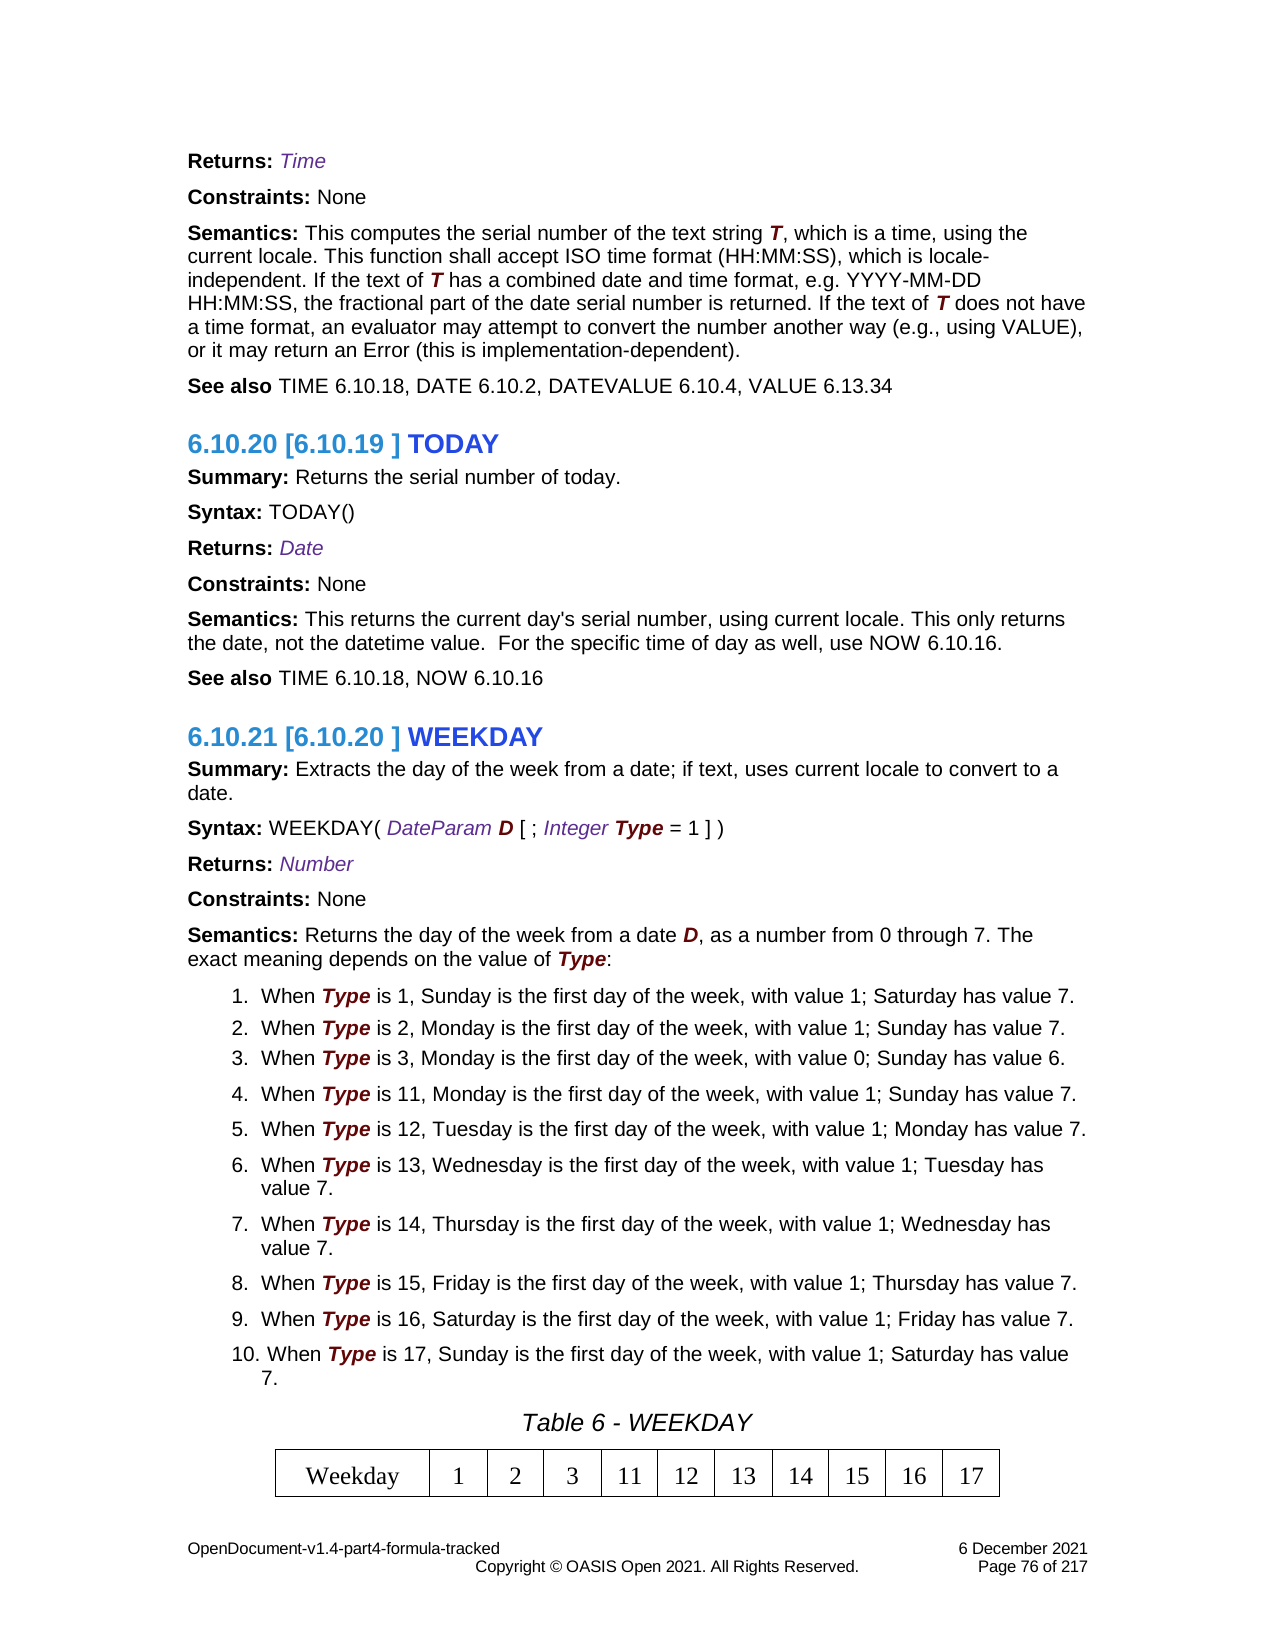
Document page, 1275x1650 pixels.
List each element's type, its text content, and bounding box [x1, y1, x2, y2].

list When Type is 2, Monday is the first day of the week, with value 1; Sunday has value 7. [231, 1017, 1088, 1040]
text Syntax: TODAY() [187, 501, 1088, 524]
table_header 14 [773, 1450, 828, 1496]
list When Type is 3, Monday is the first day of the week, with value 0; Sunday has value 6. [231, 1046, 1088, 1070]
text Constraints: None [187, 572, 1088, 596]
text Constraints: None [187, 186, 1088, 209]
table_header 17 [943, 1450, 999, 1496]
list When Type is 17, Sunday is the first day of the week, with value 1; Saturday has value 7. [231, 1343, 1088, 1390]
text Summary: Returns the serial number of today. [187, 465, 1088, 489]
text Returns: Number [187, 852, 1088, 876]
subtitle WEEKDAY [187, 721, 1088, 751]
text Constraints: None [187, 888, 1088, 911]
list When Type is 15, Friday is the first day of the week, with value 1; Thursday has value 7. [231, 1272, 1088, 1295]
table_header 2 [488, 1450, 543, 1496]
list When Type is 11, Monday is the first day of the week, with value 1; Sunday has value 7. [231, 1082, 1088, 1106]
text Semantics: Returns the day of the week from a date D, as a number from 0 through 7. The exact meaning depends on the value of Type: [187, 923, 1088, 971]
table_header 15 [829, 1450, 885, 1496]
list When Type is 12, Tuesday is the first day of the week, with value 1; Monday has value 7. [231, 1118, 1088, 1141]
text See also TIME 6.10.18, DATE 6.10.2, DATEVALUE 6.10.4, VALUE 6.13.34 [187, 374, 1088, 398]
text Semantics: This computes the serial number of the text string T, which is a time, using the current locale. This function shall accept ISO time format (HH:MM:SS), which is locale-independent. If the text of T has a combined date and time format, e.g. YYYY-MM-DD HH:MM:SS, the fractional part of the date serial number is returned. If the text of T does not have a time format, an evaluator may attempt to convert the number another way (e.g., using VALUE), or it may return an Error (this is implementation-dependent). [187, 221, 1088, 362]
text See also TIME 6.10.18, NOW 6.10.16 [187, 667, 1088, 690]
list When Type is 1, Sunday is the first day of the week, with value 1; Saturday has value 7. [231, 985, 1088, 1008]
text Table 6 - WEEKDAY [187, 1408, 1088, 1437]
text Summary: Extracts the day of the week from a date; if text, uses current locale to convert to a date. [187, 757, 1088, 804]
list When Type is 14, Thursday is the first day of the week, with value 1; Wednesday has value 7. [231, 1212, 1088, 1259]
list When Type is 13, Wednesday is the first day of the week, with value 1; Tuesday has value 7. [231, 1153, 1088, 1200]
table_header 1 [430, 1450, 487, 1496]
text Returns: Date [187, 536, 1088, 560]
table_header 11 [602, 1450, 657, 1496]
table_header Weekday [276, 1450, 429, 1496]
table_header 3 [544, 1450, 601, 1496]
table_header 12 [658, 1450, 714, 1496]
subtitle TODAY [187, 429, 1088, 459]
table_header 16 [886, 1450, 942, 1496]
text Returns: Time [187, 150, 1088, 173]
list When Type is 16, Saturday is the first day of the week, with value 1; Friday has value 7. [231, 1307, 1088, 1331]
text Syntax: WEEKDAY( DateParam D [ ; Integer Type = 1 ] ) [187, 817, 1088, 840]
text Semantics: This returns the current day's serial number, using current locale. This only returns the date, not the datetime value. For the specific time of day as well, use NOW 6.10.16. [187, 608, 1088, 655]
table_header 13 [715, 1450, 772, 1496]
